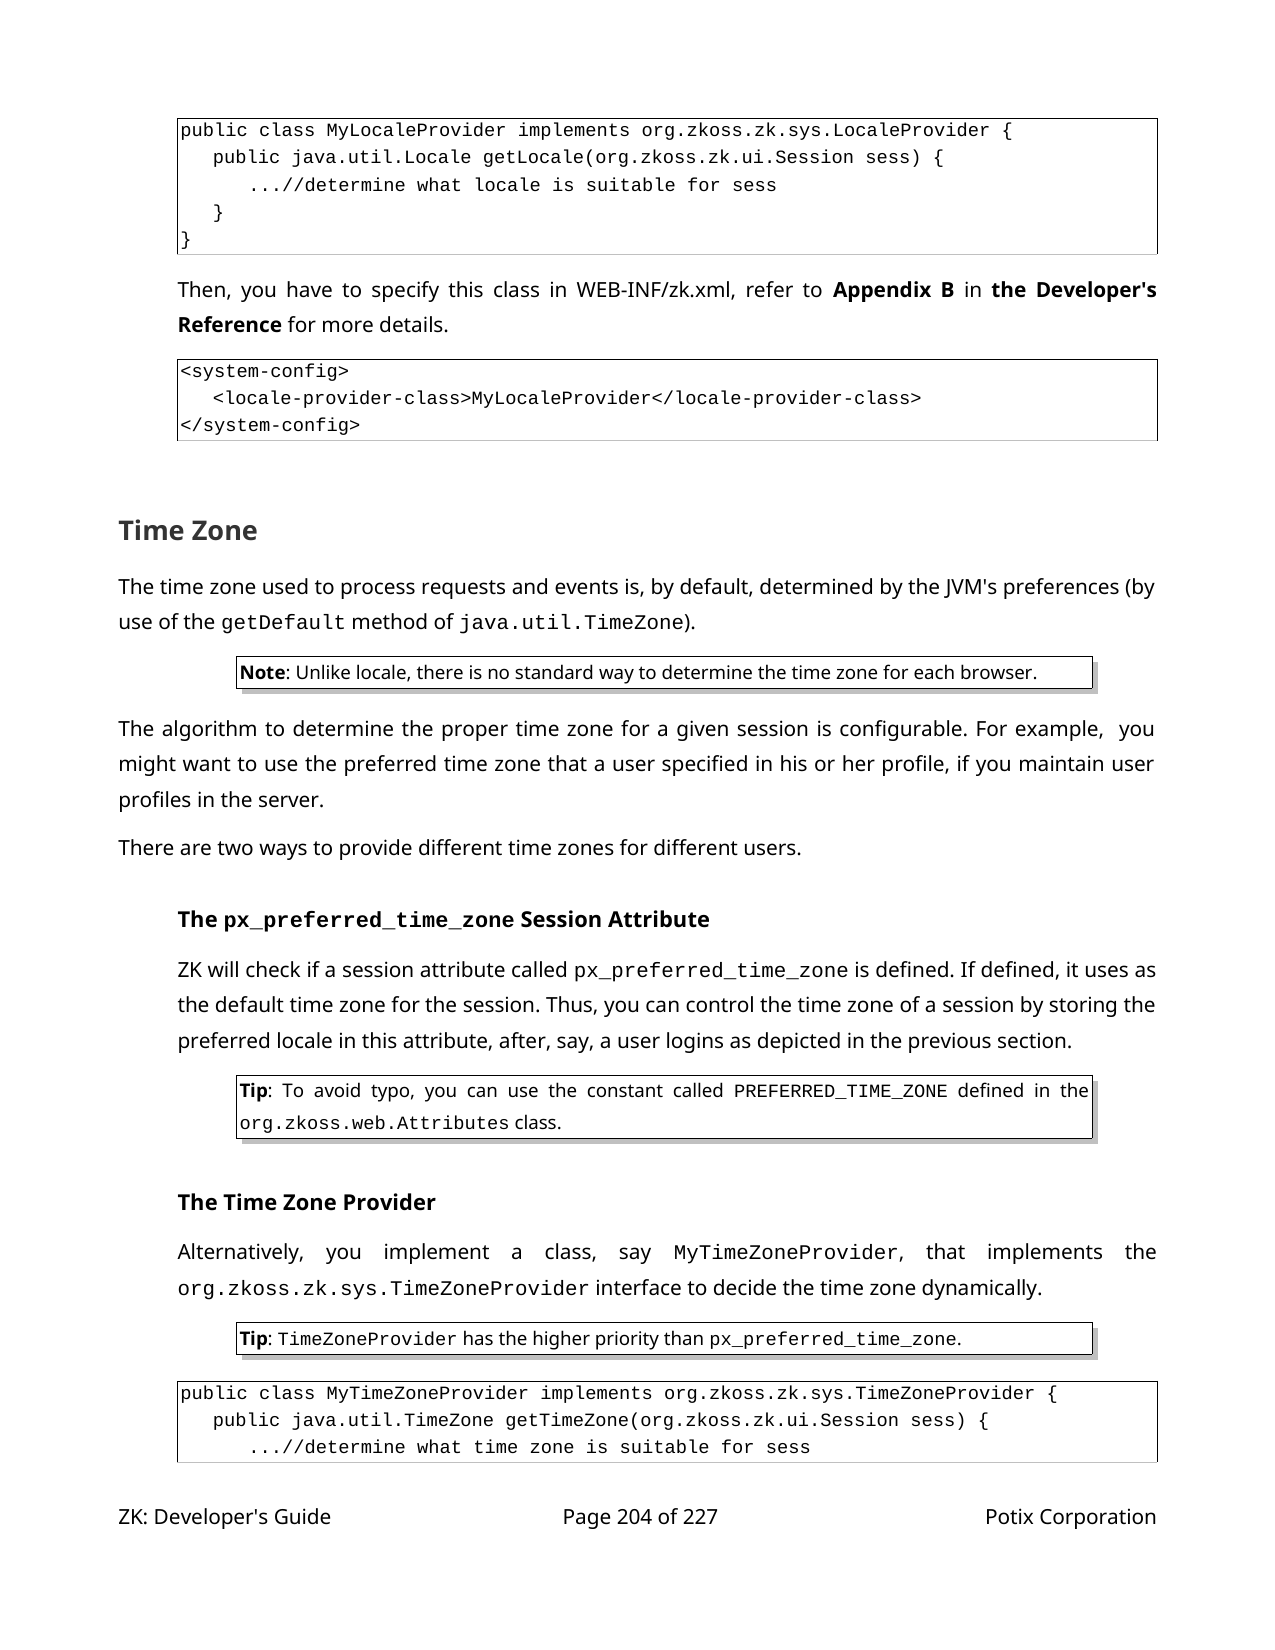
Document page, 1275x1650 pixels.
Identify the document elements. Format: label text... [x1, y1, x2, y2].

text </system-config> [178, 413, 1157, 440]
text ZK will check if a session attribute called px_preferred_time_zone is defined. If defined, it uses as the default time zone for the session. Thus, you can control the time zone of a session by storing the preferred locale in this attribute, after, say, a user logins as depicted in the previous section. [177, 955, 1157, 1054]
text public java.util.TimeZone getTimeZone(org.zkoss.zk.ui.Session sess) { [178, 1408, 1157, 1432]
text There are two ways to provide different time zones for different users. [118, 833, 1157, 862]
text The time zone used to process requests and events is, by default, determined by the JVM's preferences (by use of the getDefault method of java.util.TimeZone). [118, 572, 1157, 636]
text Note: Unlike locale, there is no standard way to determine the time zone for each browser. [237, 657, 1092, 688]
subtitle Time Zone [118, 511, 1157, 548]
text The algorithm to determine the proper time zone for a given session is configurable. For example, you might want to use the preferred time zone that a user specified in his or her profile, if you maintain user profiles in the server. [118, 714, 1157, 813]
text public class MyLocaleProvider implements org.zkoss.zk.sys.LocaleProvider { [178, 119, 1157, 142]
text <locale-provider-class>MyLocaleProvider</locale-provider-class> [178, 386, 1157, 410]
text ...//determine what time zone is suitable for sess [178, 1435, 1157, 1462]
subtitle The Time Zone Provider [177, 1187, 1157, 1217]
text Tip: TimeZoneProvider has the higher priority than px_preferred_time_zone. [237, 1323, 1092, 1354]
text public class MyTimeZoneProvider implements org.zkoss.zk.sys.TimeZoneProvider { [178, 1382, 1157, 1405]
text ...//determine what locale is suitable for sess [178, 172, 1157, 197]
text Tip: To avoid typo, you can use the constant called PREFERRED_TIME_ZONE defined in the org.zkoss.web.Attributes class. [237, 1076, 1092, 1138]
text public java.util.Locale getLocale(org.zkoss.zk.ui.Session sess) { [178, 145, 1157, 169]
text } [178, 227, 1157, 254]
text <system-config> [178, 360, 1157, 383]
text } [178, 200, 1157, 224]
text Then, you have to specify this class in WEB-INF/zk.xml, refer to Appendix B in the Developer's Reference for more details. [177, 275, 1157, 338]
text Alternatively, you implement a class, say MyTimeZoneProvider, that implements the org.zkoss.zk.sys.TimeZoneProvider interface to decide the time zone dynamically. [177, 1237, 1157, 1302]
subtitle The px_preferred_time_zone Session Attribute [177, 904, 1157, 934]
